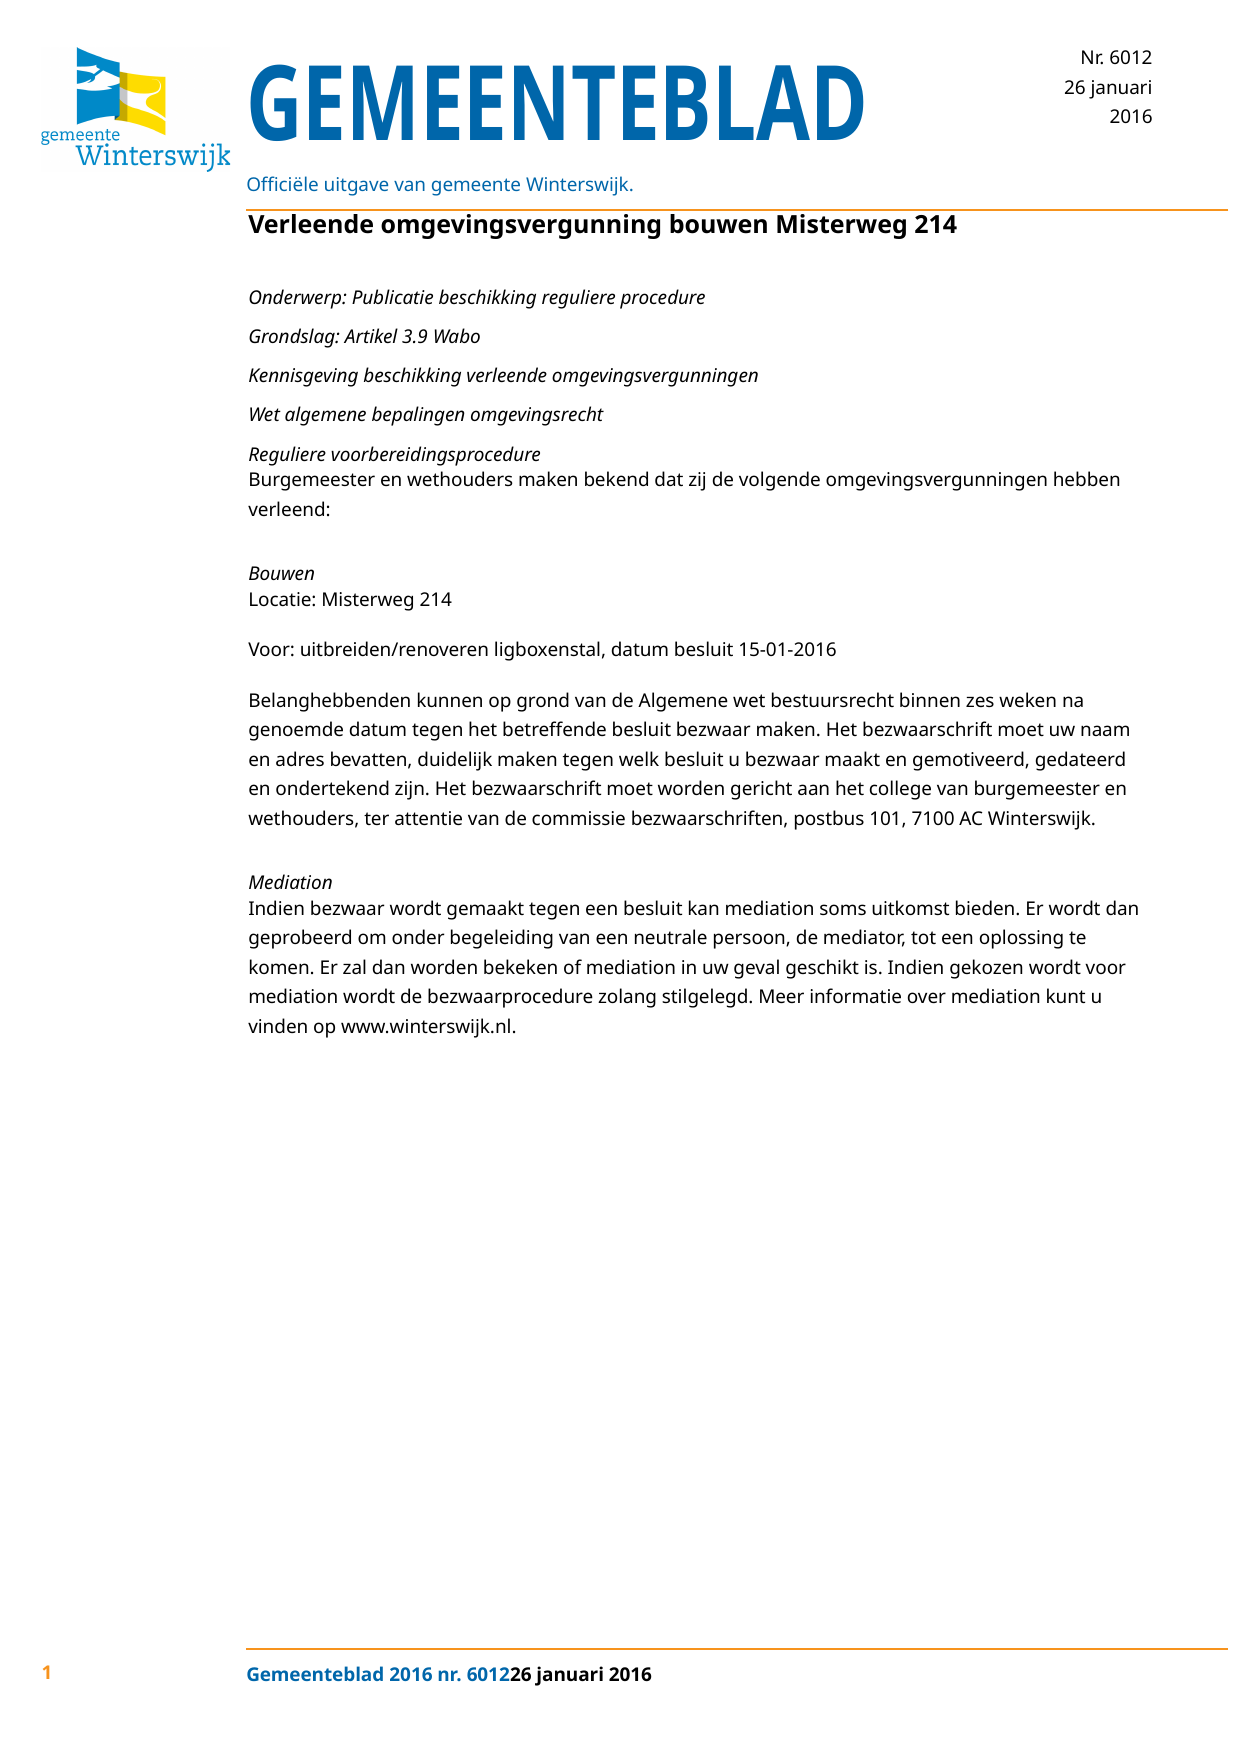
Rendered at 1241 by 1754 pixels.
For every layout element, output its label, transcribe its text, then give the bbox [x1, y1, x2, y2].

text Indien bezwaar wordt gemaakt tegen een besluit kan mediation soms uitkomst bieden. Er wordt dan geprobeerd om onder begeleiding van een neutrale persoon, de mediator, tot een oplossing te komen. Er zal dan worden bekeken of mediation in uw geval geschikt is. Indien gekozen wordt voor mediation wordt de bezwaarprocedure zolang stilgelegd. Meer informatie over mediation kunt u vinden op www.winterswijk.nl. [248, 895, 1152, 1039]
text Verleende omgevingsvergunning bouwen Misterweg 214 [248, 211, 1152, 241]
text Mediation [248, 869, 1152, 895]
text Bouwen [248, 560, 1152, 586]
text Locatie: Misterweg 214 [248, 586, 1152, 612]
text Wet algemene bepalingen omgevingsrecht [248, 402, 1152, 427]
text Onderwerp: Publicatie beschikking reguliere procedure [248, 284, 1152, 309]
text Kennisgeving beschikking verleende omgevingsvergunningen [248, 362, 1152, 388]
text Reguliere voorbereidingsprocedure [248, 441, 1152, 467]
picture [41, 47, 231, 172]
picture [225, 153, 231, 162]
text Belanghebbenden kunnen op grond van de Algemene wet bestuursrecht binnen zes weken na genoemde datum tegen het betreffende besluit bezwaar maken. Het bezwaarschrift moet uw naam en adres bevatten, duidelijk maken tegen welk besluit u bezwaar maakt en gemotiveerd, gedateerd en ondertekend zijn. Het bezwaarschrift moet worden gericht aan het college van burgemeester en wethouders, ter attentie van de commissie bezwaarschriften, postbus 101, 7100 AC Winterswijk. [248, 687, 1152, 831]
text Voor: uitbreiden/renoveren ligboxenstal, datum besluit 15-01-2016 [248, 636, 1152, 662]
text Burgemeester en wethouders maken bekend dat zij de volgende omgevingsvergunningen hebben verleend: [248, 467, 1152, 522]
text Grondslag: Artikel 3.9 Wabo [248, 323, 1152, 349]
